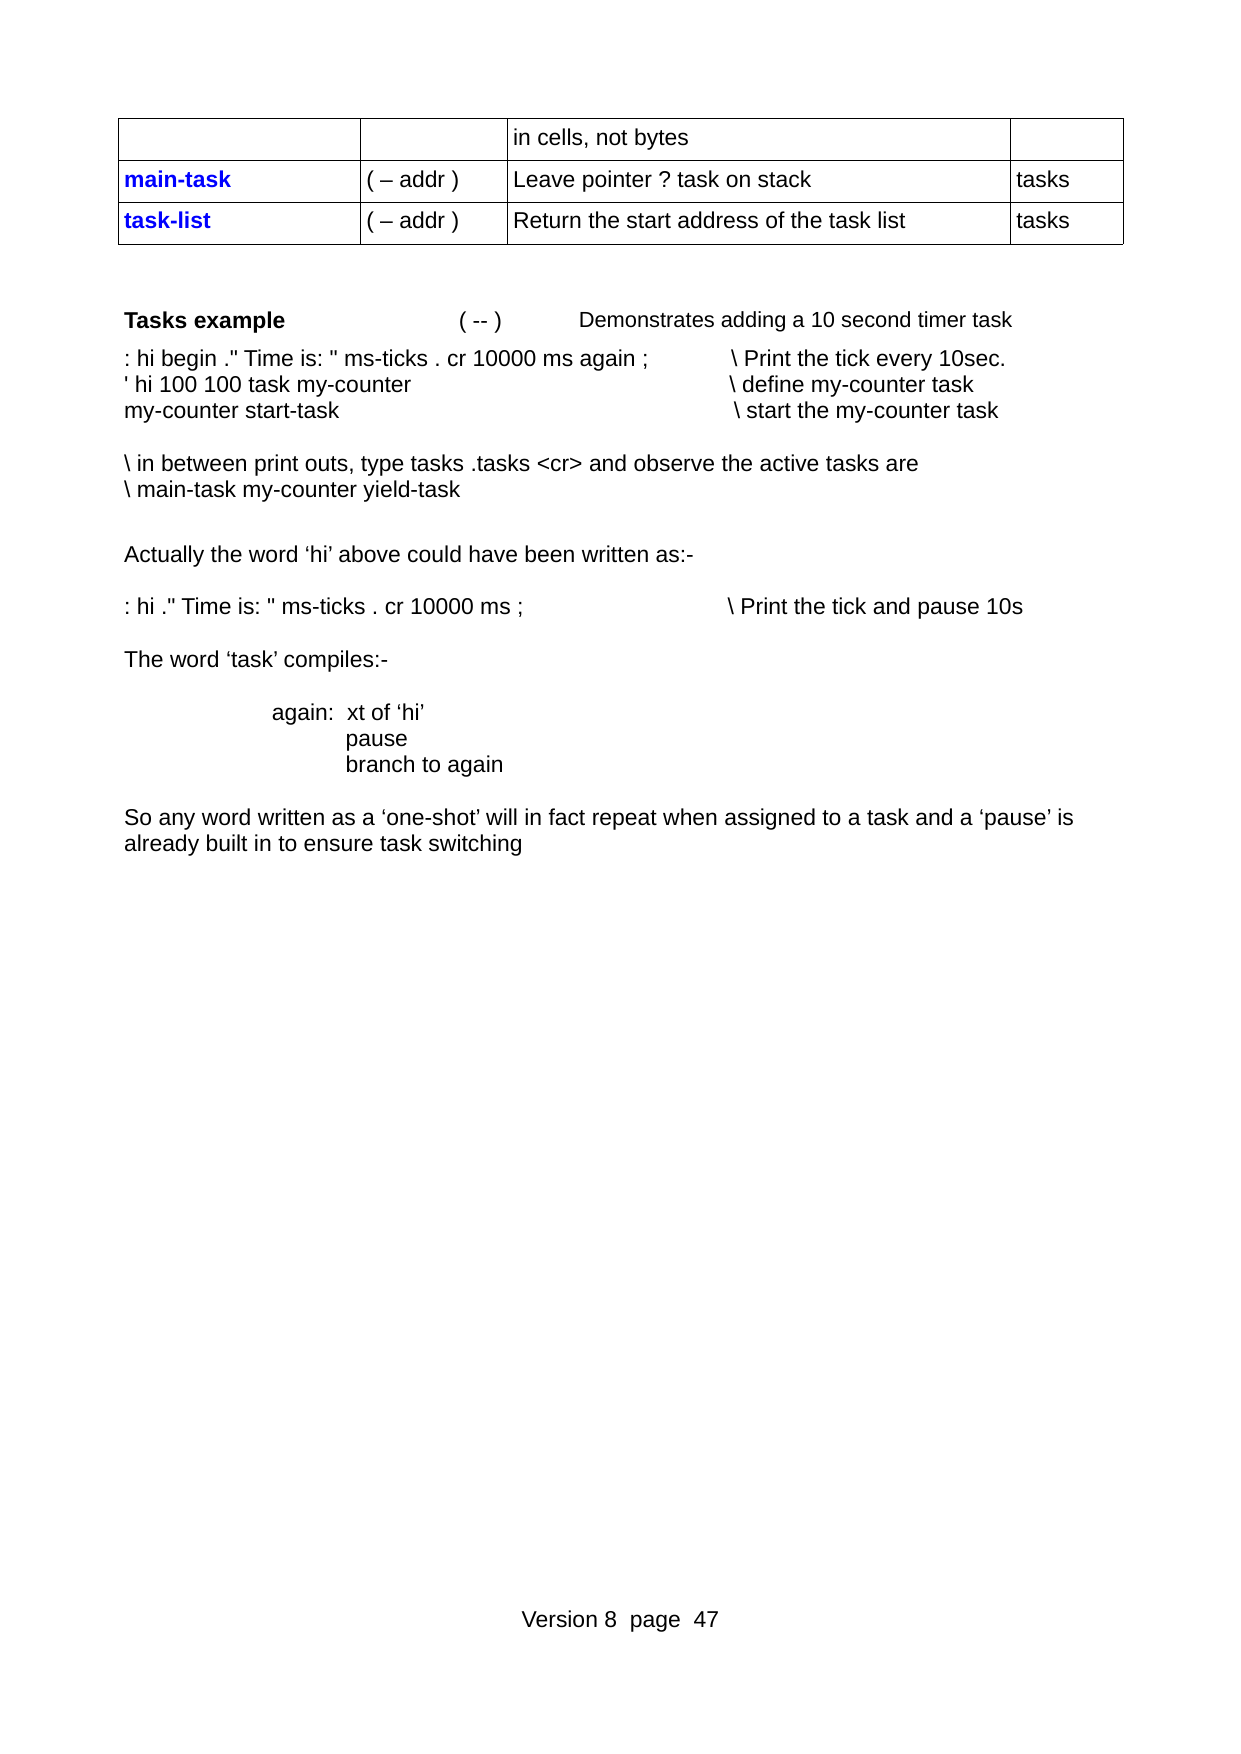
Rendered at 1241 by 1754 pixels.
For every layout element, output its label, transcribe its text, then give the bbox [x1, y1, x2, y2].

table_cell tasks [1011, 203, 1123, 243]
table_cell [1011, 119, 1123, 160]
table_cell [361, 119, 507, 160]
table_cell main-task [119, 161, 360, 202]
table_header Demonstrates adding a 10 second timer task [573, 301, 1123, 339]
table_cell Actually the word ‘hi’ above could have been written as:- : hi ." Time is: " ms-ticks . cr 10000 ms ; \ Print the tick and pause 10s The word ‘task’ compiles:- again: xt of ‘hi’ pause branch to again So any word written as a ‘one-shot’ will in fact repeat when assigned to a task and a ‘pause’ is already built in to ensure task switching [118, 509, 1123, 862]
table_header Tasks example [118, 301, 453, 339]
table_cell in cells, not bytes [508, 119, 1010, 160]
table_cell Leave pointer ? task on stack [508, 161, 1010, 202]
table_cell ( – addr ) [361, 161, 507, 202]
table_header ( -- ) [453, 301, 573, 339]
table_cell [119, 119, 360, 160]
table_cell Return the start address of the task list [508, 203, 1010, 243]
table_cell : hi begin ." Time is: " ms-ticks . cr 10000 ms again ; \ Print the tick every 10sec. ' hi 100 100 task my-counter \ define my-counter task my-counter start-task \ start the my-counter task \ in between print outs, type tasks .tasks <cr> and observe the active tasks are \ main-task my-counter yield-task [118, 339, 1123, 508]
table_cell tasks [1011, 161, 1123, 202]
table_cell task-list [119, 203, 360, 243]
table_cell ( – addr ) [361, 203, 507, 243]
